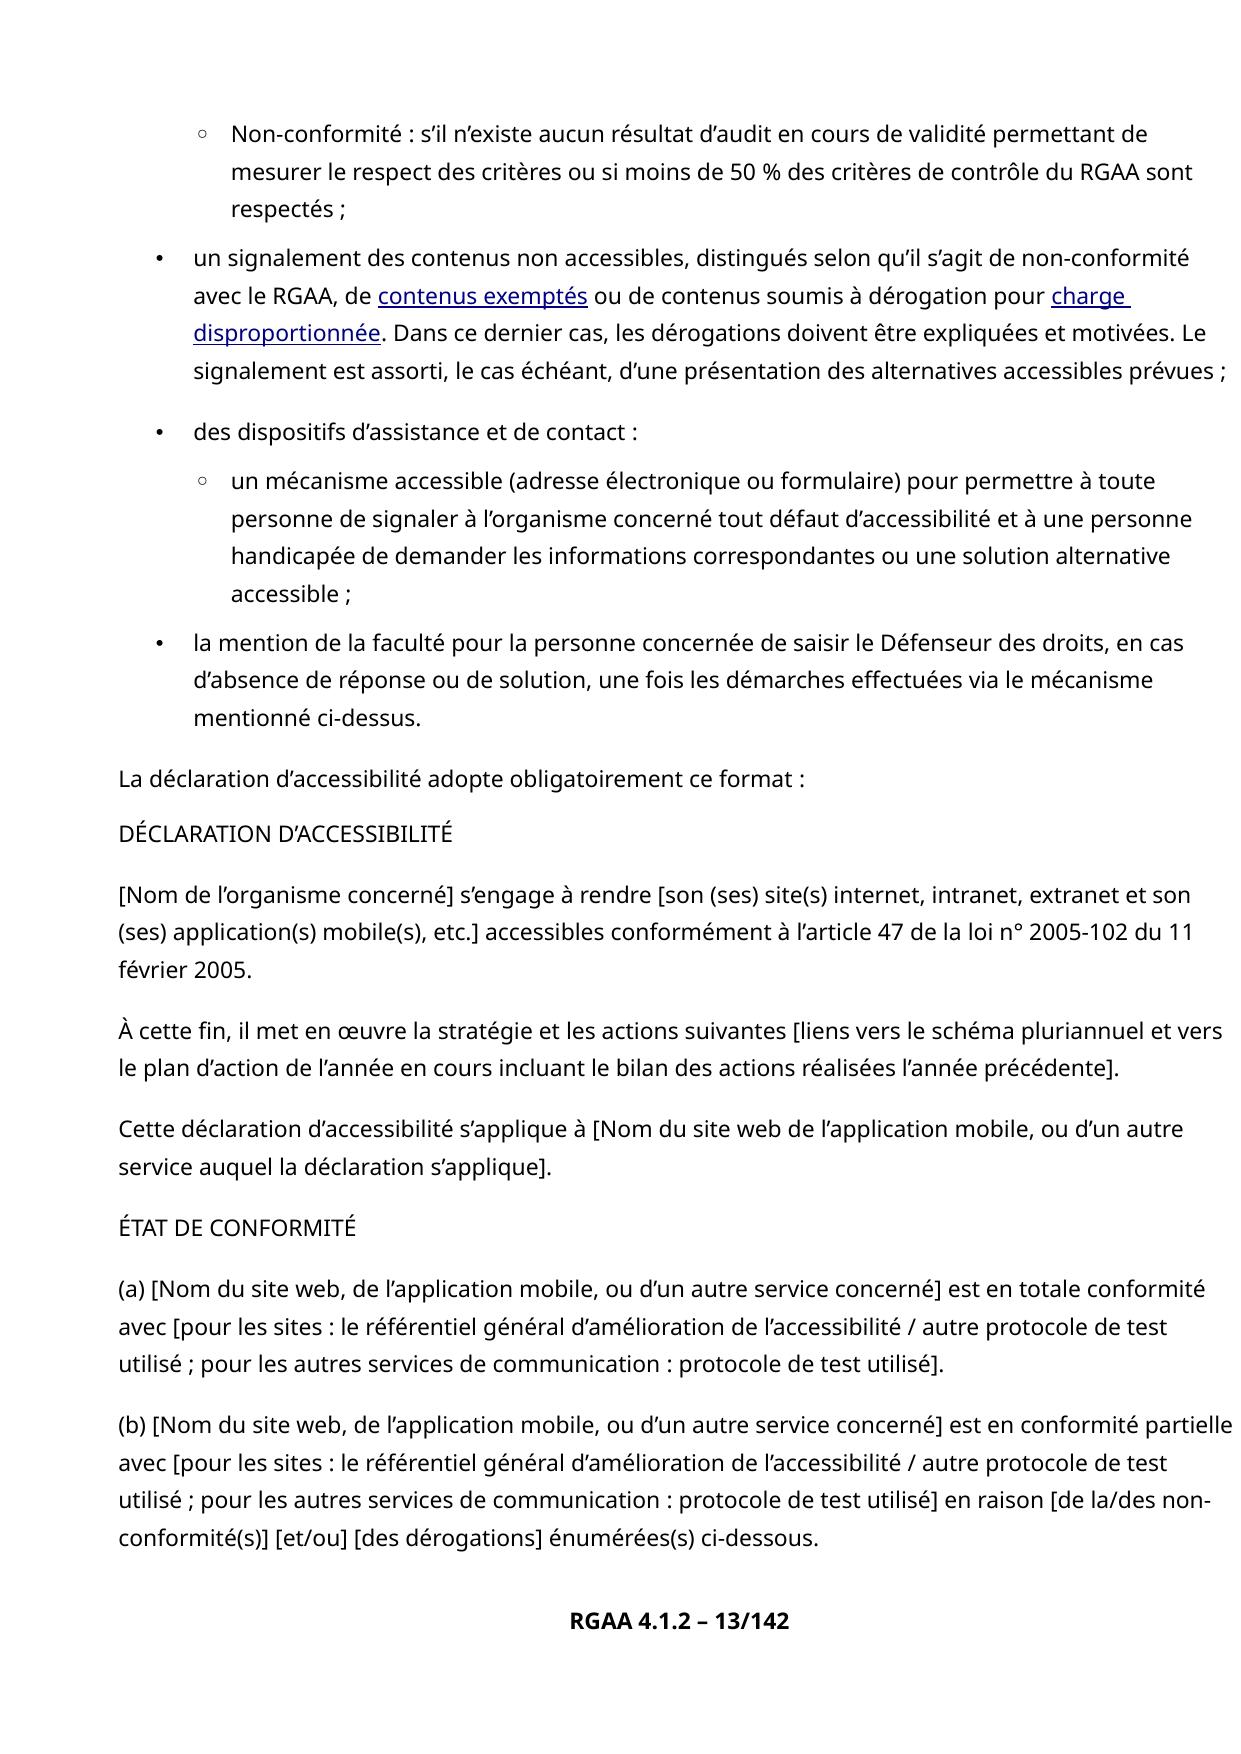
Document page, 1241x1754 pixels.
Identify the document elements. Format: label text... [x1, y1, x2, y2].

text La déclaration d’accessibilité adopte obligatoirement ce format : [118, 763, 1240, 794]
text (a) [Nom du site web, de l’application mobile, ou d’un autre service concerné] est en totale conformité avec [pour les sites : le référentiel général d’amélioration de l’accessibilité / autre protocole de test utilisé ; pour les autres services de communication : protocole de test utilisé]. [118, 1273, 1240, 1379]
text (b) [Nom du site web, de l’application mobile, ou d’un autre service concerné] est en conformité partielle avec [pour les sites : le référentiel général d’amélioration de l’accessibilité / autre protocole de test utilisé ; pour les autres services de communication : protocole de test utilisé] en raison [de la/des non-conformité(s)] [et/ou] [des dérogations] énumérées(s) ci-dessous. [118, 1409, 1240, 1553]
text DÉCLARATION D’ACCESSIBILITÉ [118, 818, 1240, 849]
text ÉTAT DE CONFORMITÉ [118, 1212, 1240, 1243]
text [Nom de l’organisme concerné] s’engage à rendre [son (ses) site(s) internet, intranet, extranet et son (ses) application(s) mobile(s), etc.] accessibles conformément à l’article 47 de la loi n° 2005-102 du 11 février 2005. [118, 879, 1240, 985]
text À cette fin, il met en œuvre la stratégie et les actions suivantes [liens vers le schéma pluriannuel et vers le plan d’action de l’année en cours incluant le bilan des actions réalisées l’année précédente]. [118, 1015, 1240, 1084]
list un mécanisme accessible (adresse électronique ou formulaire) pour permettre à toute personne de signaler à l’organisme concerné tout défaut d’accessibilité et à une personne handicapée de demander les informations correspondantes ou une solution alternative accessible ; [193, 465, 1240, 609]
list la mention de la faculté pour la personne concernée de saisir le Défenseur des droits, en cas d’absence de réponse ou de solution, une fois les démarches effectuées via le mécanisme mentionné ci-dessus. [156, 627, 1240, 733]
text Cette déclaration d’accessibilité s’applique à [Nom du site web de l’application mobile, ou d’un autre service auquel la déclaration s’applique]. [118, 1113, 1240, 1182]
list un signalement des contenus non accessibles, distingués selon qu’il s’agit de non-conformité avec le RGAA, de contenus exemptés ou de contenus soumis à dérogation pour charge disproportionnée. Dans ce dernier cas, les dérogations doivent être expliquées et motivées. Le signalement est assorti, le cas échéant, d’une présentation des alternatives accessibles prévues ; [156, 242, 1240, 386]
list des dispositifs d’assistance et de contact : [156, 416, 1240, 447]
list Non-conformité : s’il n’existe aucun résultat d’audit en cours de validité permettant de mesurer le respect des critères ou si moins de 50 % des critères de contrôle du RGAA sont respectés ; [193, 118, 1240, 224]
